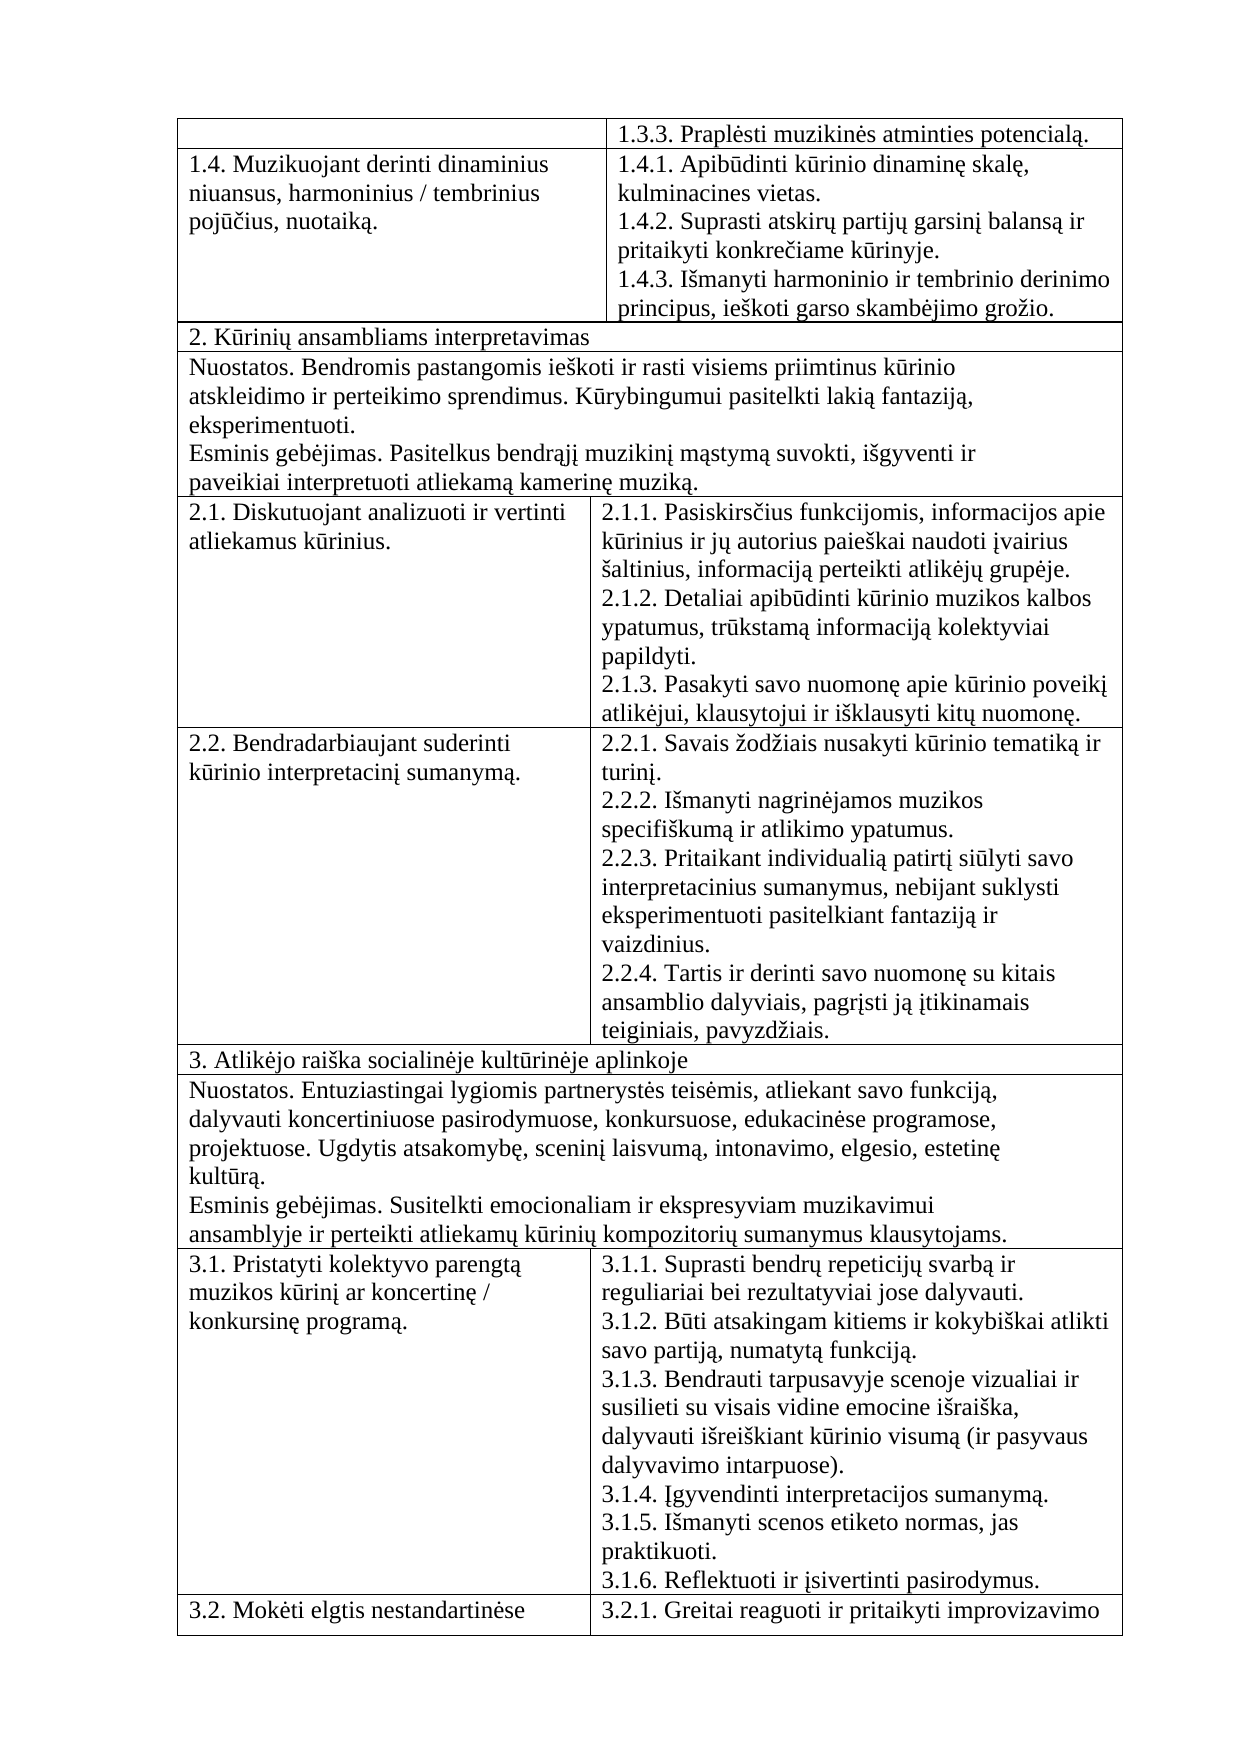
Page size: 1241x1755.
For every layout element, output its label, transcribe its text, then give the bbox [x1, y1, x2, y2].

table_cell 2.2.1. Savais žodžiais nusakyti kūrinio tematiką ir turinį. 2.2.2. Išmanyti nagrinėjamos muzikos specifiškumą ir atlikimo ypatumus. 2.2.3. Pritaikant individualią patirtį siūlyti savo interpretacinius sumanymus, nebijant suklysti eksperimentuoti pasitelkiant fantaziją ir vaizdinius. 2.2.4. Tartis ir derinti savo nuomonę su kitais ansamblio dalyviais, pagrįsti ją įtikinamais teiginiais, pavyzdžiais. [591, 728, 1122, 1044]
table_cell 2.1.1. Pasiskirsčius funkcijomis, informacijos apie kūrinius ir jų autorius paieškai naudoti įvairius šaltinius, informaciją perteikti atlikėjų grupėje. 2.1.2. Detaliai apibūdinti kūrinio muzikos kalbos ypatumus, trūkstamą informaciją kolektyviai papildyti. 2.1.3. Pasakyti savo nuomonę apie kūrinio poveikį atlikėjui, klausytojui ir išklausyti kitų nuomonę. [591, 497, 1122, 727]
table_cell 3.2. Mokėti elgtis nestandartinėse [178, 1595, 590, 1635]
table_cell 1.4.1. Apibūdinti kūrinio dinaminę skalę, kulminacines vietas. 1.4.2. Suprasti atskirų partijų garsinį balansą ir pritaikyti konkrečiame kūrinyje. 1.4.3. Išmanyti harmoninio ir tembrinio derinimo principus, ieškoti garso skambėjimo grožio. [607, 149, 1122, 321]
table_cell [178, 119, 606, 148]
table_cell 1.3.3. Praplėsti muzikinės atminties potencialą. [607, 119, 1122, 148]
table_cell [1063, 352, 1122, 496]
table_cell 2.1. Diskutuojant analizuoti ir vertinti atliekamus kūrinius. [178, 497, 590, 727]
table_cell 2.2. Bendradarbiaujant suderinti kūrinio interpretacinį sumanymą. [178, 728, 590, 1044]
table_cell [1051, 1045, 1122, 1074]
table_cell 2. Kūrinių ansambliams interpretavimas [178, 323, 1063, 351]
table_cell 3. Atlikėjo raiška socialinėje kultūrinėje aplinkoje [178, 1045, 1051, 1074]
table_cell [1063, 323, 1122, 351]
table_cell 3.1. Pristatyti kolektyvo parengtą muzikos kūrinį ar koncertinę / konkursinę programą. [178, 1249, 590, 1594]
table_cell 1.4. Muzikuojant derinti dinaminius niuansus, harmoninius / tembrinius pojūčius, nuotaiką. [178, 149, 606, 321]
table_cell [1051, 1075, 1122, 1248]
table_cell Nuostatos. Bendromis pastangomis ieškoti ir rasti visiems priimtinus kūrinio atskleidimo ir perteikimo sprendimus. Kūrybingumui pasitelkti lakią fantaziją, eksperimentuoti. Esminis gebėjimas. Pasitelkus bendrąjį muzikinį mąstymą suvokti, išgyventi ir paveikiai interpretuoti atliekamą kamerinę muziką. [178, 352, 1063, 496]
table_cell 3.2.1. Greitai reaguoti ir pritaikyti improvizavimo [591, 1595, 1122, 1635]
table_cell Nuostatos. Entuziastingai lygiomis partnerystės teisėmis, atliekant savo funkciją, dalyvauti koncertiniuose pasirodymuose, konkursuose, edukacinėse programose, projektuose. Ugdytis atsakomybę, sceninį laisvumą, intonavimo, elgesio, estetinę kultūrą. Esminis gebėjimas. Susitelkti emocionaliam ir ekspresyviam muzikavimui ansamblyje ir perteikti atliekamų kūrinių kompozitorių sumanymus klausytojams. [178, 1075, 1051, 1248]
table_cell 3.1.1. Suprasti bendrų repeticijų svarbą ir reguliariai bei rezultatyviai jose dalyvauti. 3.1.2. Būti atsakingam kitiems ir kokybiškai atlikti savo partiją, numatytą funkciją. 3.1.3. Bendrauti tarpusavyje scenoje vizualiai ir susilieti su visais vidine emocine išraiška, dalyvauti išreiškiant kūrinio visumą (ir pasyvaus dalyvavimo intarpuose). 3.1.4. Įgyvendinti interpretacijos sumanymą. 3.1.5. Išmanyti scenos etiketo normas, jas praktikuoti. 3.1.6. Reflektuoti ir įsivertinti pasirodymus. [591, 1249, 1122, 1594]
